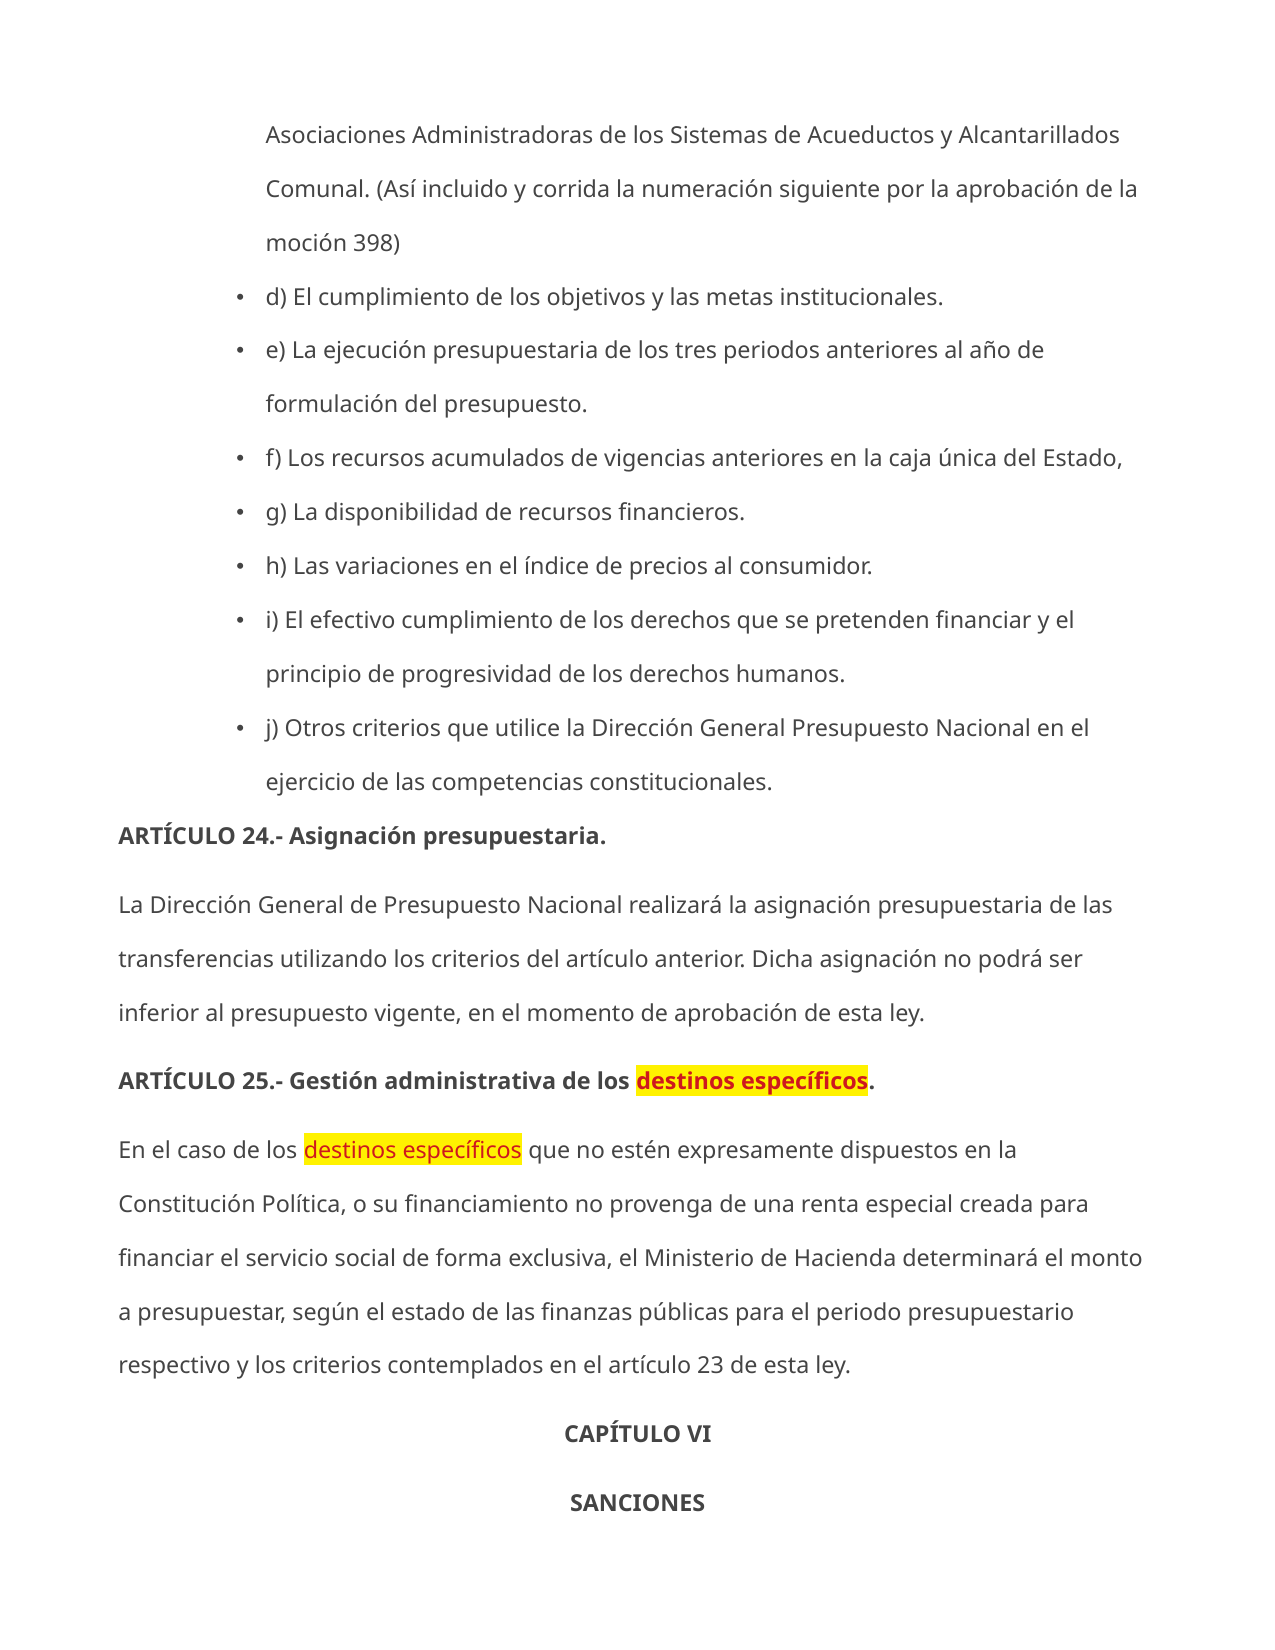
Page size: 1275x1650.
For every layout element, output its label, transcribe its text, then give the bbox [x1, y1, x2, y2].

list h) Las variaciones en el índice de precios al consumidor. [236, 550, 1157, 582]
text ARTÍCULO 24.- Asignación presupuestaria. [118, 819, 1157, 851]
list g) La disponibilidad de recursos financieros. [236, 496, 1157, 528]
list d) El cumplimiento de los objetivos y las metas institucionales. [236, 280, 1157, 312]
list f) Los recursos acumulados de vigencias anteriores en la caja única del Estado, [236, 442, 1157, 474]
text CAPÍTULO VI [118, 1417, 1157, 1449]
text ARTÍCULO 25.- Gestión administrativa de los destinos específicos. [118, 1064, 1157, 1096]
text SANCIONES [118, 1486, 1157, 1518]
list Asociaciones Administradoras de los Sistemas de Acueductos y Alcantarillados Comunal. (Así incluido y corrida la numeración siguiente por la aprobación de la moción 398) [236, 118, 1157, 258]
list j) Otros criterios que utilice la Dirección General Presupuesto Nacional en el ejercicio de las competencias constitucionales. [236, 712, 1157, 797]
text En el caso de los destinos específicos que no estén expresamente dispuestos en la Constitución Política, o su financiamiento no provenga de una renta especial creada para financiar el servicio social de forma exclusiva, el Ministerio de Hacienda determinará el monto a presupuestar, según el estado de las finanzas públicas para el periodo presupuestario respectivo y los criterios contemplados en el artículo 23 de esta ley. [118, 1133, 1157, 1381]
list i) El efectivo cumplimiento de los derechos que se pretenden financiar y el principio de progresividad de los derechos humanos. [236, 604, 1157, 689]
text La Dirección General de Presupuesto Nacional realizará la asignación presupuestaria de las transferencias utilizando los criterios del artículo anterior. Dicha asignación no podrá ser inferior al presupuesto vigente, en el momento de aprobación de esta ley. [118, 888, 1157, 1028]
list e) La ejecución presupuestaria de los tres periodos anteriores al año de formulación del presupuesto. [236, 334, 1157, 420]
